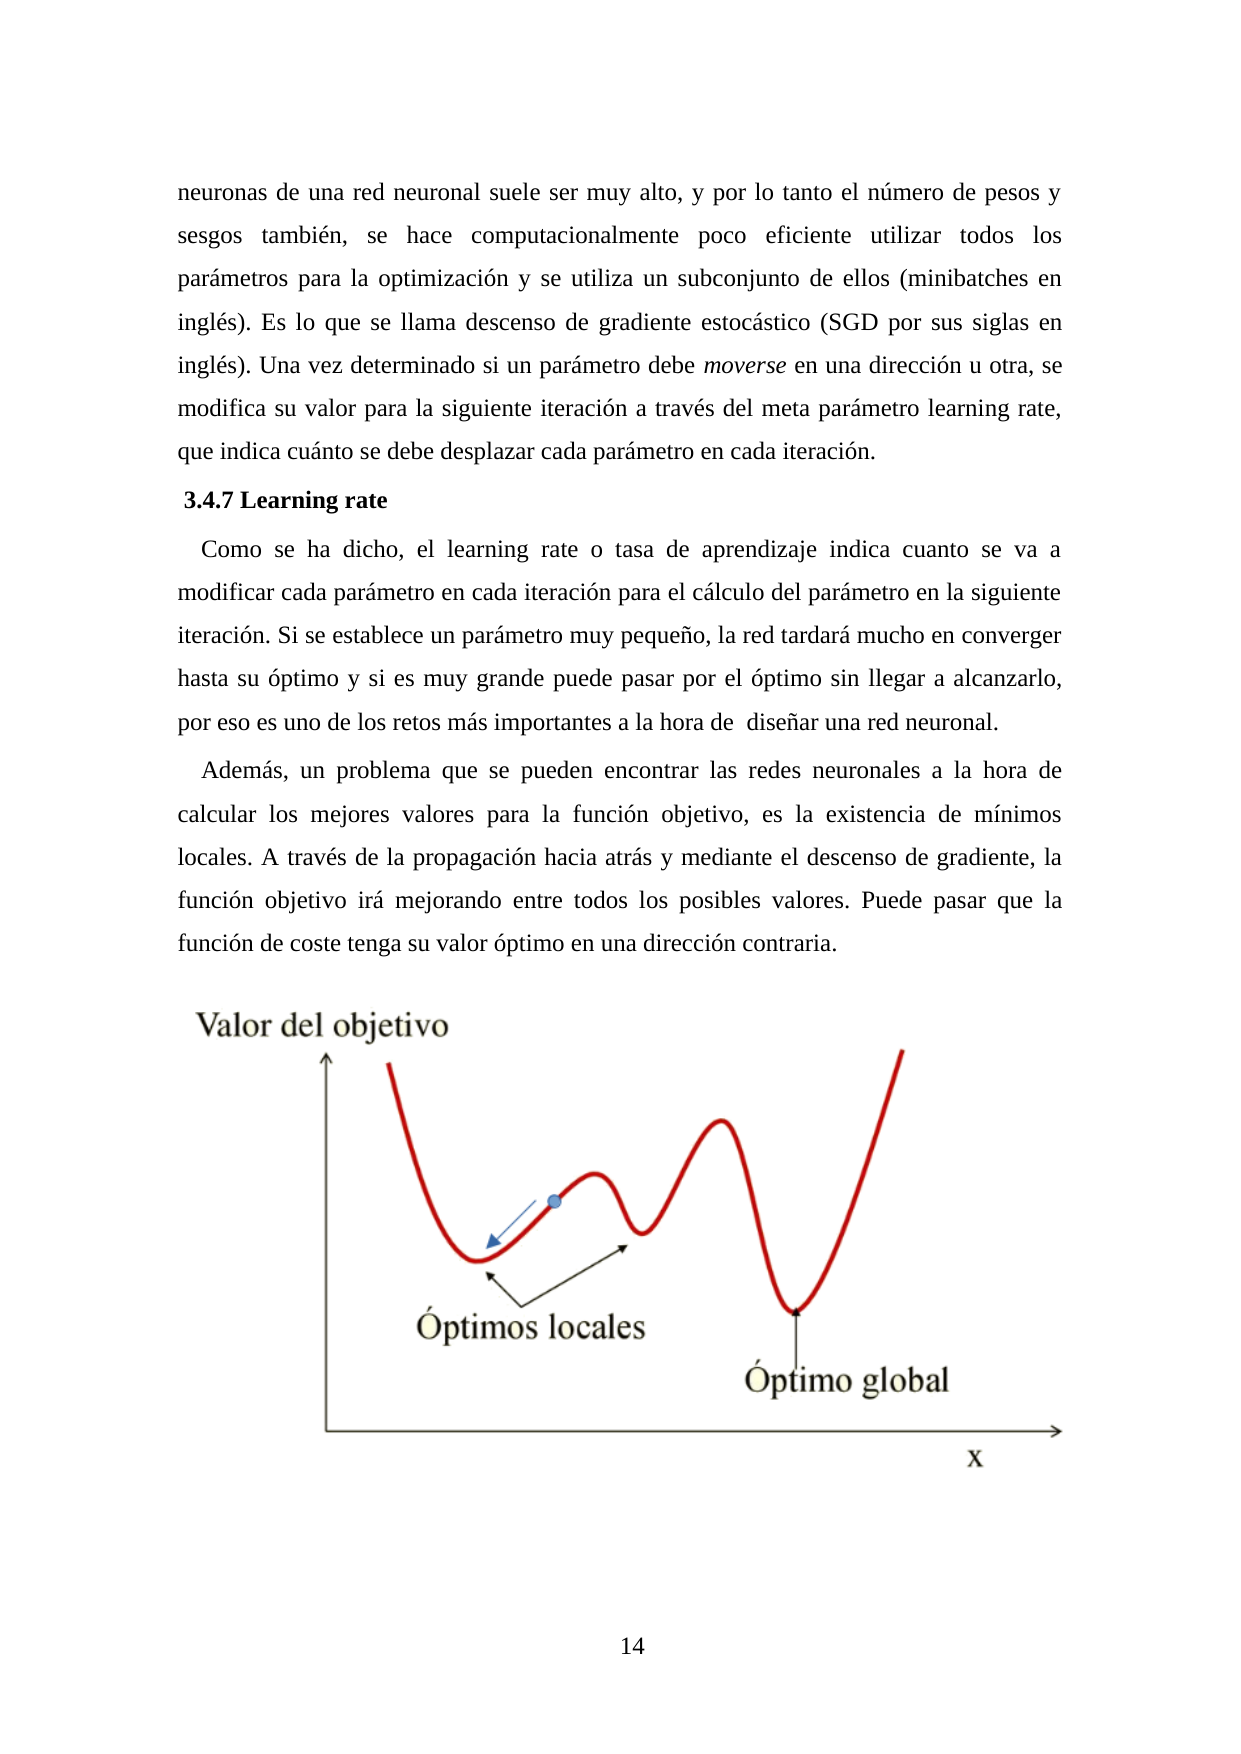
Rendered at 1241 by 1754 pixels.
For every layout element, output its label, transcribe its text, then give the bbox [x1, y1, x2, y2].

subtitle Learning rate [177, 485, 1063, 514]
picture [177, 977, 1063, 1494]
text neuronas de una red neuronal suele ser muy alto, y por lo tanto el número de pesos y sesgos también, se hace computacionalmente poco eficiente utilizar todos los parámetros para la optimización y se utiliza un subconjunto de ellos (minibatches en inglés). Es lo que se llama descenso de gradiente estocástico (SGD por sus siglas en inglés). Una vez determinado si un parámetro debe moverse en una dirección u otra, se modifica su valor para la siguiente iteración a través del meta parámetro learning rate, que indica cuánto se debe desplazar cada parámetro en cada iteración. [177, 177, 1063, 465]
text Como se ha dicho, el learning rate o tasa de aprendizaje indica cuanto se va a modificar cada parámetro en cada iteración para el cálculo del parámetro en la siguiente iteración. Si se establece un parámetro muy pequeño, la red tardará mucho en converger hasta su óptimo y si es muy grande puede pasar por el óptimo sin llegar a alcanzarlo, por eso es uno de los retos más importantes a la hora de diseñar una red neuronal. [177, 534, 1063, 735]
text Además, un problema que se pueden encontrar las redes neuronales a la hora de calcular los mejores valores para la función objetivo, es la existencia de mínimos locales. A través de la propagación hacia atrás y mediante el descenso de gradiente, la función objetivo irá mejorando entre todos los posibles valores. Puede pasar que la función de coste tenga su valor óptimo en una dirección contraria. [177, 756, 1063, 957]
